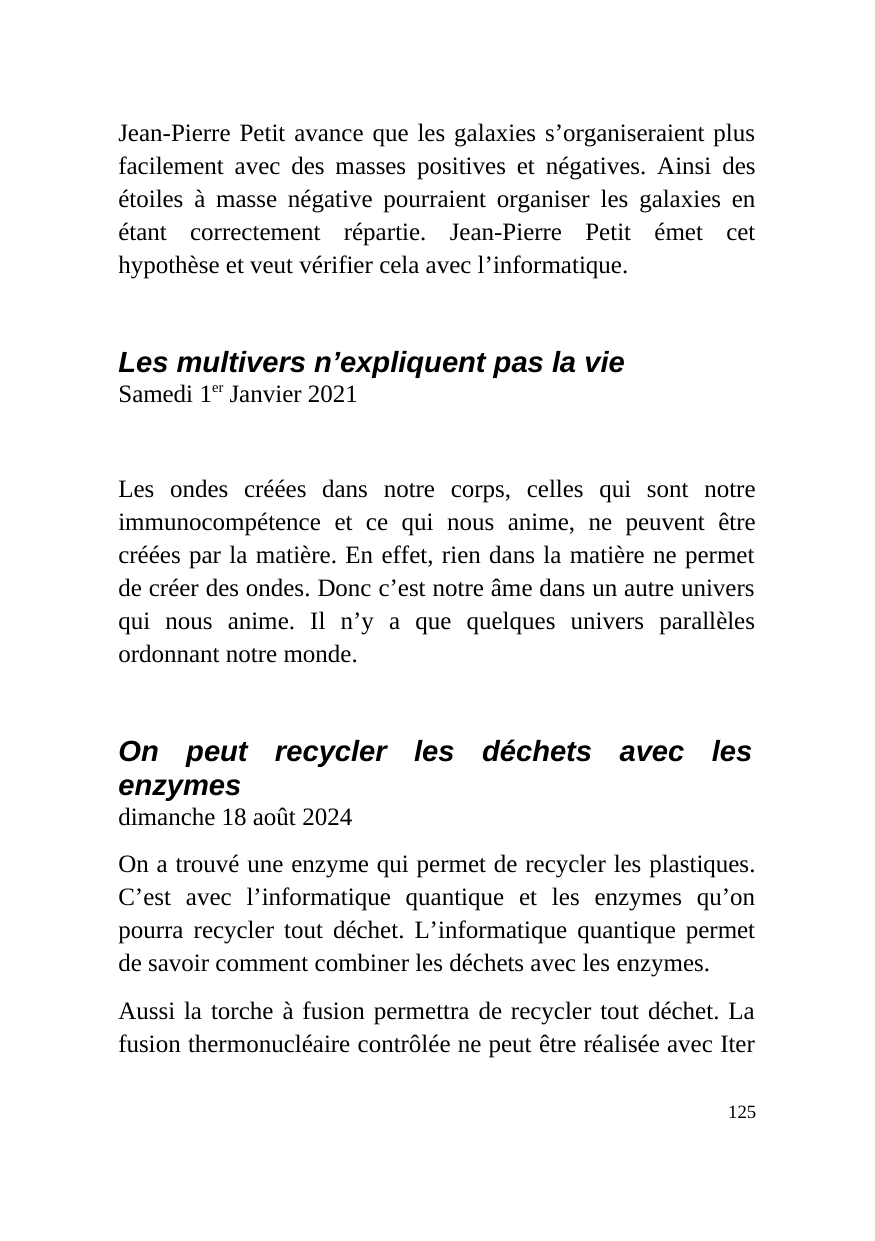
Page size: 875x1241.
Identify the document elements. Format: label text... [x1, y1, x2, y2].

subtitle On peut recycler les déchets avec les enzymes [118, 734, 756, 802]
text Jean-Pierre Petit avance que les galaxies s’organiseraient plus facilement avec des masses positives et négatives. Ainsi des étoiles à masse négative pourraient organiser les galaxies en étant correctement répartie. Jean-Pierre Petit émet cet hypothèse et veut vérifier cela avec l’informatique. [118, 118, 756, 279]
text dimanche 18 août 2024 [118, 802, 756, 830]
subtitle Les multivers n’expliquent pas la vie [118, 345, 756, 379]
text Les ondes créées dans notre corps, celles qui sont notre immunocompétence et ce qui nous anime, ne peuvent être créées par la matière. En effet, rien dans la matière ne permet de créer des ondes. Donc c’est notre âme dans un autre univers qui nous anime. Il n’y a que quelques univers parallèles ordonnant notre monde. [118, 474, 756, 668]
text Aussi la torche à fusion permettra de recycler tout déchet. La fusion thermonucléaire contrôlée ne peut être réalisée avec Iter [118, 996, 756, 1058]
text On a trouvé une enzyme qui permet de recycler les plastiques. C’est avec l’informatique quantique et les enzymes qu’on pourra recycler tout déchet. L’informatique quantique permet de savoir comment combiner les déchets avec les enzymes. [118, 849, 756, 977]
text Samedi 1er Janvier 2021 [118, 379, 756, 408]
